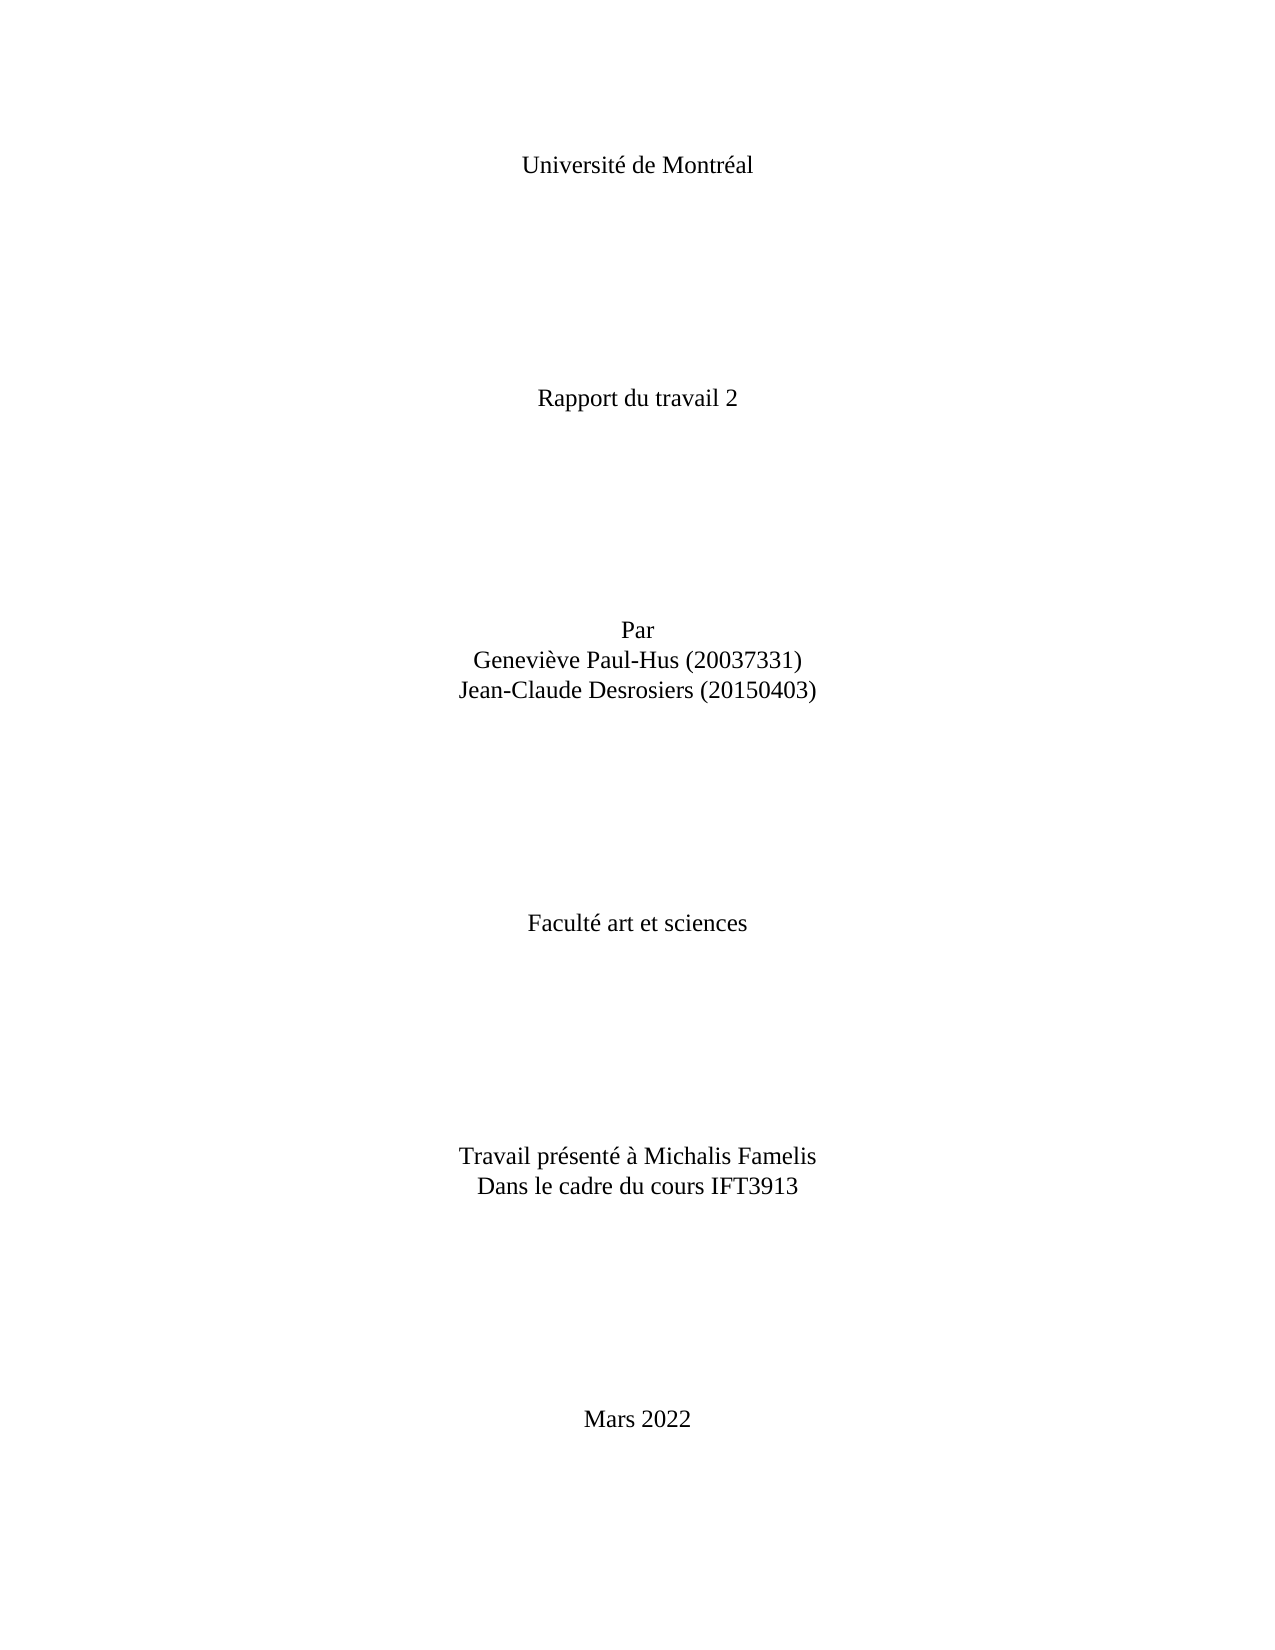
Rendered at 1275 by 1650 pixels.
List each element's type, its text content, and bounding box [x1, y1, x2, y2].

text Mars 2022 [150, 1404, 1125, 1432]
text Rapport du travail 2 [150, 383, 1125, 412]
text Par Geneviève Paul-Hus (20037331) Jean-Claude Desrosiers (20150403) [150, 616, 1125, 704]
text Travail présenté à Michalis Famelis Dans le cadre du cours IFT3913 [150, 1141, 1125, 1200]
text Faculté art et sciences [150, 908, 1125, 937]
text Université de Montréal [150, 150, 1125, 179]
